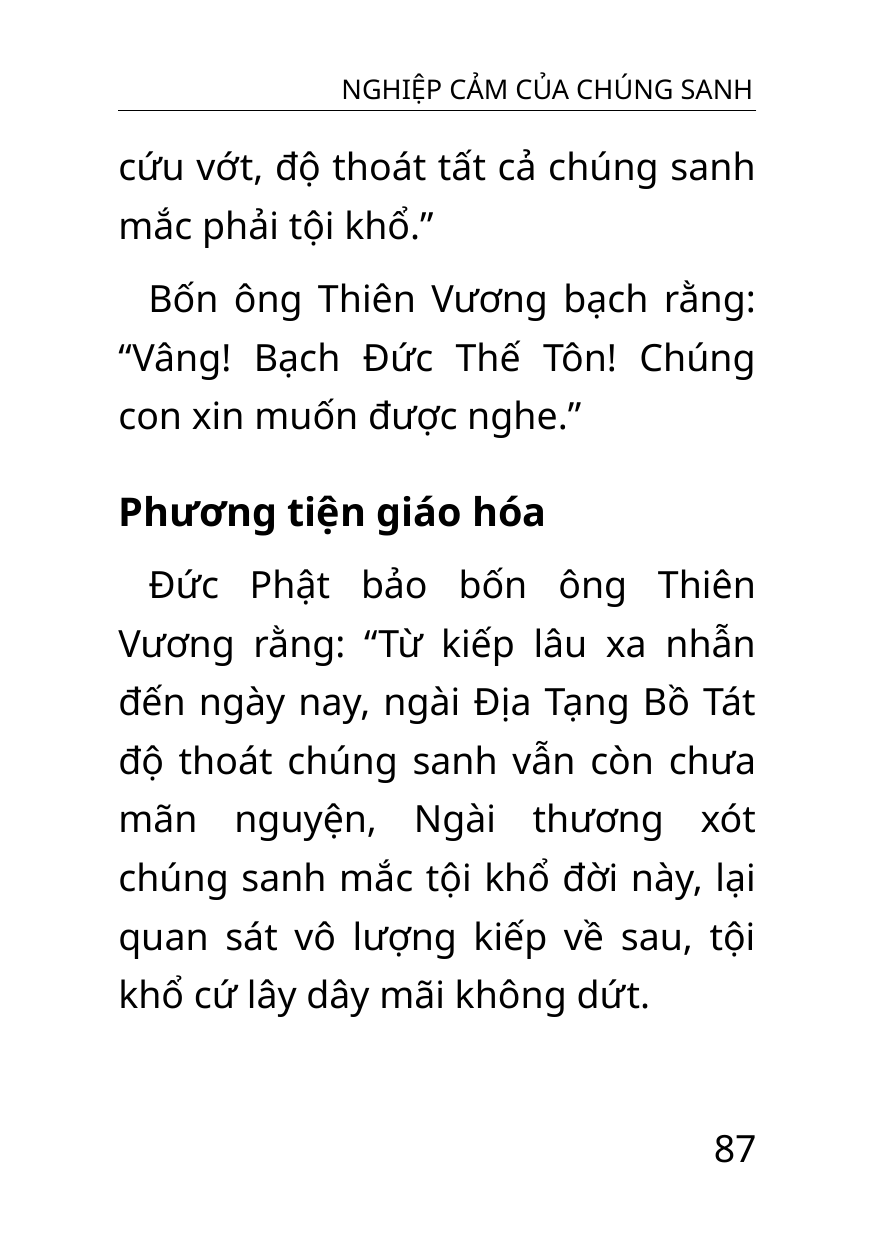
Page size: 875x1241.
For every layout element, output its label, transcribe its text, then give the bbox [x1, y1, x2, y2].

text Đức Phật bảo bốn ông Thiên Vương rằng: “Từ kiếp lâu xa nhẫn đến ngày nay, ngài Địa Tạng Bồ Tát độ thoát chúng sanh vẫn còn chưa mãn nguyện, Ngài thương xót chúng sanh mắc tội khổ đời này, lại quan sát vô lượng kiếp về sau, tội khổ cứ lây dây mãi không dứt. [118, 558, 756, 1020]
subtitle Phương tiện giáo hóa [118, 484, 756, 538]
text cứu vớt, độ thoát tất cả chúng sanh mắc phải tội khổ.” [118, 141, 756, 250]
text Bốn ông Thiên Vương bạch rằng: “Vâng! Bạch Đức Thế Tôn! Chúng con xin muốn được nghe.” [118, 272, 756, 441]
